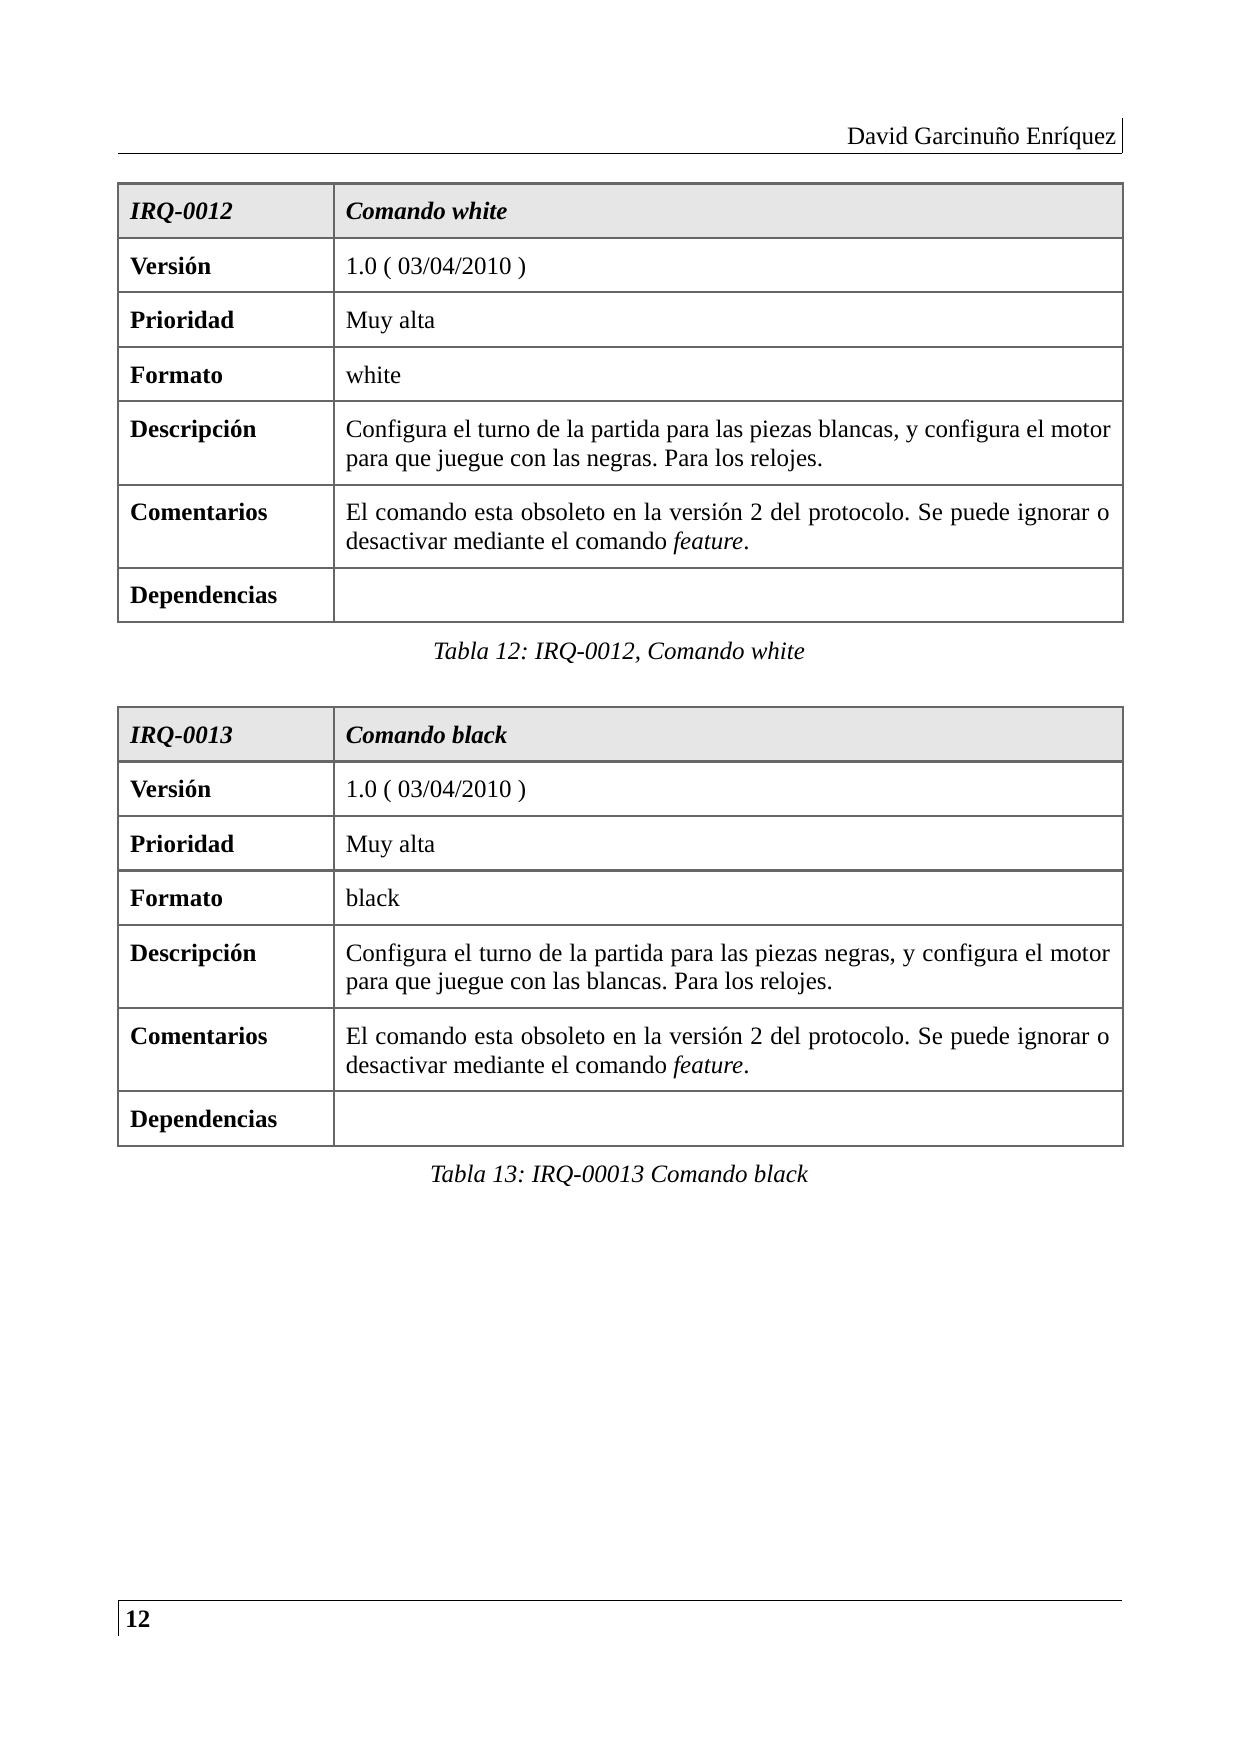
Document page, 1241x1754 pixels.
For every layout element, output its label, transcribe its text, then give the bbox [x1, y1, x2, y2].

table_cell Versión [119, 239, 333, 291]
table_cell El comando esta obsoleto en la versión 2 del protocolo. Se puede ignorar o desactivar mediante el comando feature. [335, 486, 1122, 567]
table_cell 1.0 ( 03/04/2010 ) [335, 239, 1122, 291]
table_cell 1.0 ( 03/04/2010 ) [335, 763, 1122, 815]
text Tabla 12: IRQ-0012, Comando white [118, 636, 1122, 664]
table_header Comando white [335, 185, 1122, 237]
table_cell Prioridad [119, 817, 333, 869]
table_cell Descripción [119, 402, 333, 483]
table_cell El comando esta obsoleto en la versión 2 del protocolo. Se puede ignorar o desactivar mediante el comando feature. [335, 1009, 1122, 1090]
table_cell black [335, 872, 1122, 924]
table_cell Configura el turno de la partida para las piezas blancas, y configura el motor para que juegue con las negras. Para los relojes. [335, 402, 1122, 483]
text Tabla 13: IRQ-00013 Comando black [118, 1159, 1122, 1188]
table_cell Formato [119, 872, 333, 924]
table_cell [335, 1092, 1122, 1145]
table_cell Descripción [119, 926, 333, 1007]
table_cell Comentarios [119, 1009, 333, 1090]
table_cell Dependencias [119, 1092, 333, 1145]
table_cell [335, 569, 1122, 621]
table_cell white [335, 348, 1122, 400]
table_cell Dependencias [119, 569, 333, 621]
table_header IRQ-0012 [119, 185, 333, 237]
table_cell Versión [119, 763, 333, 815]
table_cell Muy alta [335, 293, 1122, 346]
table_cell Muy alta [335, 817, 1122, 869]
table_cell Comentarios [119, 486, 333, 567]
table_cell Prioridad [119, 293, 333, 346]
table_cell Formato [119, 348, 333, 400]
table_header IRQ-0013 [119, 708, 333, 760]
table_cell Configura el turno de la partida para las piezas negras, y configura el motor para que juegue con las blancas. Para los relojes. [335, 926, 1122, 1007]
table_header Comando black [335, 708, 1122, 760]
